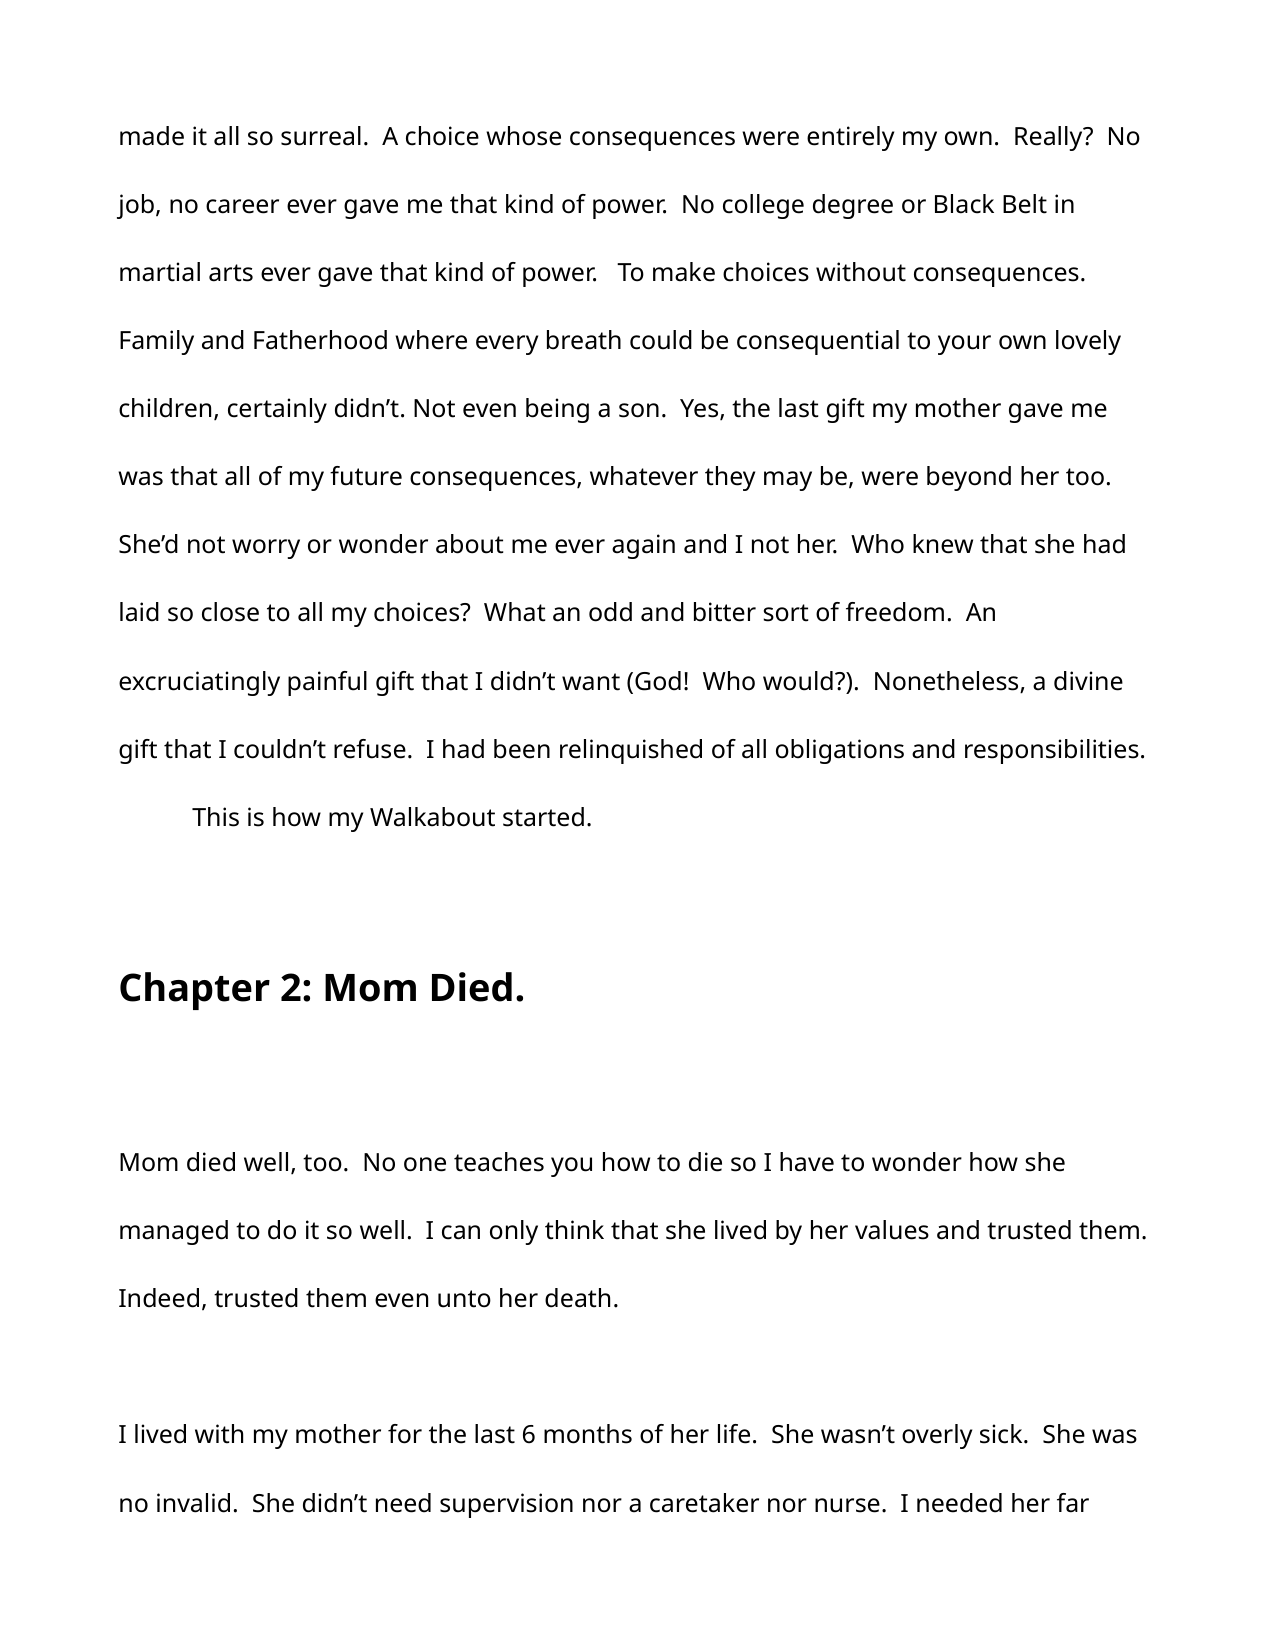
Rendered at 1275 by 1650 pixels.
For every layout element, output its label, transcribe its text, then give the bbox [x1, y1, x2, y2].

subtitle Chapter 2: Mom Died. [118, 961, 1157, 1012]
text This is how my Walkabout started. [118, 799, 1157, 833]
text made it all so surreal. A choice whose consequences were entirely my own. Really? No job, no career ever gave me that kind of power. No college degree or Black Belt in martial arts ever gave that kind of power. To make choices without consequences. Family and Fatherhood where every breath could be consequential to your own lovely children, certainly didn’t. Not even being a son. Yes, the last gift my mother gave me was that all of my future consequences, whatever they may be, were beyond her too. She’d not worry or wonder about me ever again and I not her. Who knew that she had laid so close to all my choices? What an odd and bitter sort of freedom. An excruciatingly painful gift that I didn’t want (God! Who would?). Nonetheless, a divine gift that I couldn’t refuse. I had been relinquished of all obligations and responsibilities. [118, 118, 1157, 765]
text I lived with my mother for the last 6 months of her life. She wasn’t overly sick. She was no invalid. She didn’t need supervision nor a caretaker nor nurse. I needed her far [118, 1417, 1157, 1519]
text Mom died well, too. No one teaches you how to die so I have to wonder how she managed to do it so well. I can only think that she lived by her values and trusted them. Indeed, trusted them even unto her death. [118, 1144, 1157, 1315]
